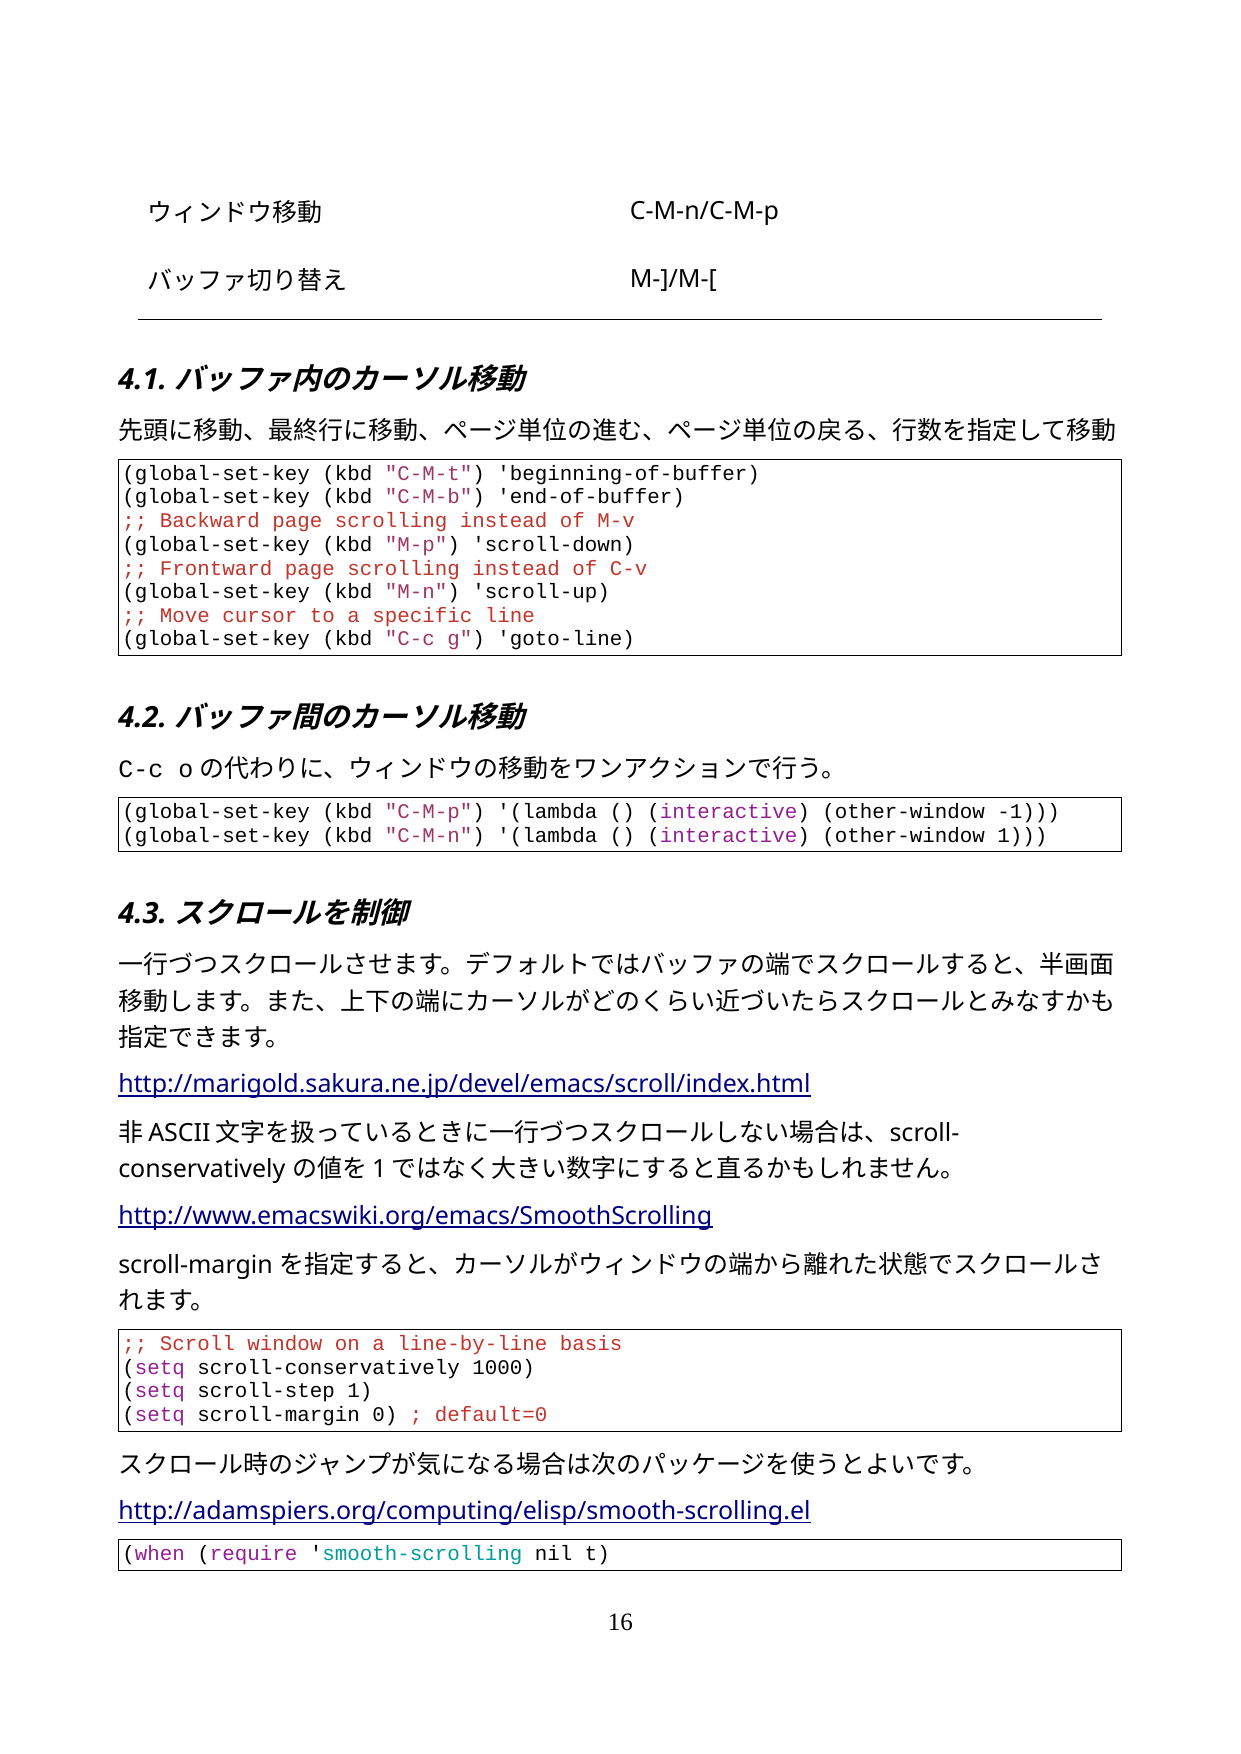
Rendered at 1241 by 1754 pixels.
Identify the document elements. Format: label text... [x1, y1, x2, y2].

text 先頭に移動、最終行に移動、ページ単位の進む、ページ単位の戻る、行数を指定して移動 [118, 410, 1122, 446]
text http://www.emacswiki.org/emacs/SmoothScrolling [118, 1198, 1122, 1232]
text scroll-margin を指定すると、カーソルがウィンドウの端から離れた状態でスクロールされます。 [118, 1244, 1122, 1317]
subtitle バッファ間のカーソル移動 [118, 693, 1122, 736]
text ;; Frontward page scrolling instead of C-v [119, 553, 1121, 577]
subtitle バッファ内のカーソル移動 [118, 355, 1122, 398]
text (global-set-key (kbd "C-M-t") 'beginning-of-buffer) [119, 460, 1121, 483]
text (setq scroll-step 1) [119, 1376, 1121, 1400]
subtitle スクロールを制御 [118, 890, 1122, 932]
text 非ASCII文字を扱っているときに一行づつスクロールしない場合は、scroll-conservatively の値を1ではなく大きい数字にすると直るかもしれません。 [118, 1113, 1122, 1185]
text ;; Backward page scrolling instead of M-v [119, 506, 1121, 530]
table_cell [138, 118, 620, 183]
table_cell M-]/M-[ [620, 251, 1102, 318]
text (global-set-key (kbd "C-c g") 'goto-line) [119, 624, 1121, 655]
table_cell バッファ切り替え [138, 251, 620, 318]
text (global-set-key (kbd "M-n") 'scroll-up) [119, 577, 1121, 601]
text C-c o の代わりに、ウィンドウの移動をワンアクションで行う。 [118, 748, 1122, 785]
text ;; Scroll window on a line-by-line basis [119, 1330, 1121, 1353]
text ;; Move cursor to a specific line [119, 601, 1121, 624]
text スクロール時のジャンプが気になる場合は次のパッケージを使うとよいです。 [118, 1444, 1122, 1480]
text (global-set-key (kbd "C-M-n") '(lambda () (interactive) (other-window 1))) [119, 821, 1121, 851]
text (setq scroll-conservatively 1000) [119, 1353, 1121, 1376]
text (setq scroll-margin 0) ; default=0 [119, 1400, 1121, 1431]
table_cell [620, 118, 1102, 183]
text (when (require 'smooth-scrolling nil t) [119, 1540, 1121, 1570]
table_cell C-M-n/C-M-p [620, 184, 1102, 251]
text (global-set-key (kbd "C-M-b") 'end-of-buffer) [119, 483, 1121, 506]
text http://marigold.sakura.ne.jp/devel/emacs/scroll/index.html [118, 1066, 1122, 1100]
table_cell ウィンドウ移動 [138, 184, 620, 251]
text http://adamspiers.org/computing/elisp/smooth-scrolling.el [118, 1493, 1122, 1527]
text (global-set-key (kbd "C-M-p") '(lambda () (interactive) (other-window -1))) [119, 798, 1121, 821]
text 一行づつスクロールさせます。デフォルトではバッファの端でスクロールすると、半画面移動します。また、上下の端にカーソルがどのくらい近づいたらスクロールとみなすかも指定できます。 [118, 945, 1122, 1053]
text (global-set-key (kbd "M-p") 'scroll-down) [119, 530, 1121, 553]
